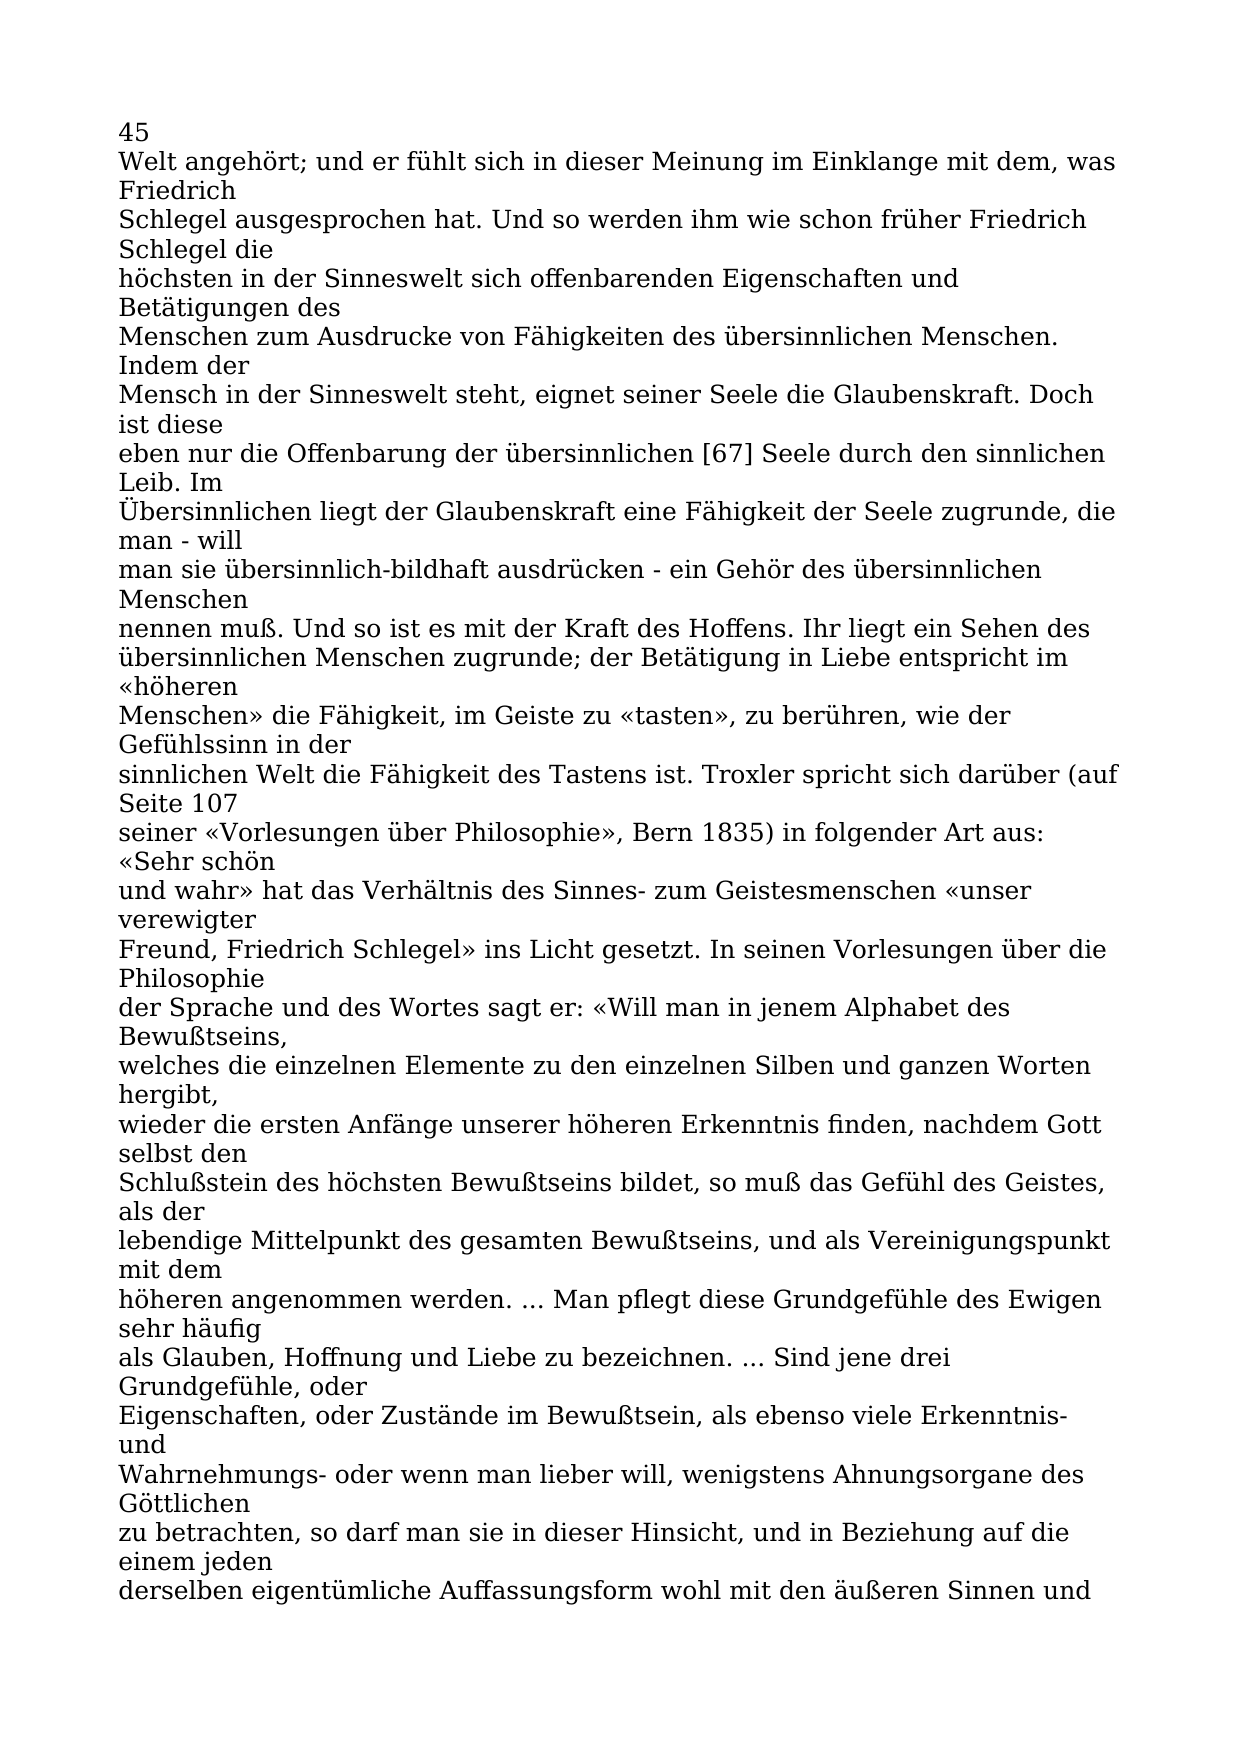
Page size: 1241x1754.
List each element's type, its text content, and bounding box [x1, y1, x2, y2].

text Menschen zum Ausdrucke von Fähigkeiten des übersinnlichen Menschen. Indem der [118, 322, 1122, 381]
text lebendige Mittelpunkt des gesamten Bewußtseins, und als Vereinigungspunkt mit dem [118, 1226, 1122, 1285]
text Mensch in der Sinneswelt steht, eignet seiner Seele die Glaubenskraft. Doch ist diese [118, 381, 1122, 439]
text Schlegel ausgesprochen hat. Und so werden ihm wie schon früher Friedrich Schlegel die [118, 206, 1122, 264]
text höheren angenommen werden. ... Man pflegt diese Grundgefühle des Ewigen sehr häufig [118, 1285, 1122, 1343]
text übersinnlichen Menschen zugrunde; der Betätigung in Liebe entspricht im «höheren [118, 643, 1122, 701]
text Wahrnehmungs- oder wenn man lieber will, wenigstens Ahnungsorgane des Göttlichen [118, 1460, 1122, 1518]
text Übersinnlichen liegt der Glaubenskraft eine Fähigkeit der Seele zugrunde, die man - will [118, 497, 1122, 556]
text als Glauben, Hoffnung und Liebe zu bezeichnen. ... Sind jene drei Grundgefühle, oder [118, 1343, 1122, 1401]
text welches die einzelnen Elemente zu den einzelnen Silben und ganzen Worten hergibt, [118, 1051, 1122, 1110]
text und wahr» hat das Verhältnis des Sinnes- zum Geistesmenschen «unser verewigter [118, 876, 1122, 935]
text man sie übersinnlich-bildhaft ausdrücken - ein Gehör des übersinnlichen Menschen [118, 556, 1122, 614]
text 45 [118, 118, 1122, 147]
text seiner «Vorlesungen über Philosophie», Bern 1835) in folgender Art aus: «Sehr schön [118, 818, 1122, 876]
text Schlußstein des höchsten Bewußtseins bildet, so muß das Gefühl des Geistes, als der [118, 1168, 1122, 1226]
text nennen muß. Und so ist es mit der Kraft des Hoffens. Ihr liegt ein Sehen des [118, 614, 1122, 643]
text wieder die ersten Anfänge unserer höheren Erkenntnis finden, nachdem Gott selbst den [118, 1110, 1122, 1168]
text Freund, Friedrich Schlegel» ins Licht gesetzt. In seinen Vorlesungen über die Philosophie [118, 935, 1122, 993]
text zu betrachten, so darf man sie in dieser Hinsicht, und in Beziehung auf die einem jeden [118, 1518, 1122, 1576]
text eben nur die Offenbarung der übersinnlichen [67] Seele durch den sinnlichen Leib. Im [118, 439, 1122, 497]
text Eigenschaften, oder Zustände im Bewußtsein, als ebenso viele Erkenntnis- und [118, 1401, 1122, 1460]
text derselben eigentümliche Auffassungsform wohl mit den äußeren Sinnen und [118, 1576, 1122, 1606]
text der Sprache und des Wortes sagt er: «Will man in jenem Alphabet des Bewußtseins, [118, 993, 1122, 1051]
text Welt angehört; und er fühlt sich in dieser Meinung im Einklange mit dem, was Friedrich [118, 147, 1122, 206]
text sinnlichen Welt die Fähigkeit des Tastens ist. Troxler spricht sich darüber (auf Seite 107 [118, 760, 1122, 818]
text Menschen» die Fähigkeit, im Geiste zu «tasten», zu berühren, wie der Gefühlssinn in der [118, 701, 1122, 760]
text höchsten in der Sinneswelt sich offenbarenden Eigenschaften und Betätigungen des [118, 264, 1122, 322]
